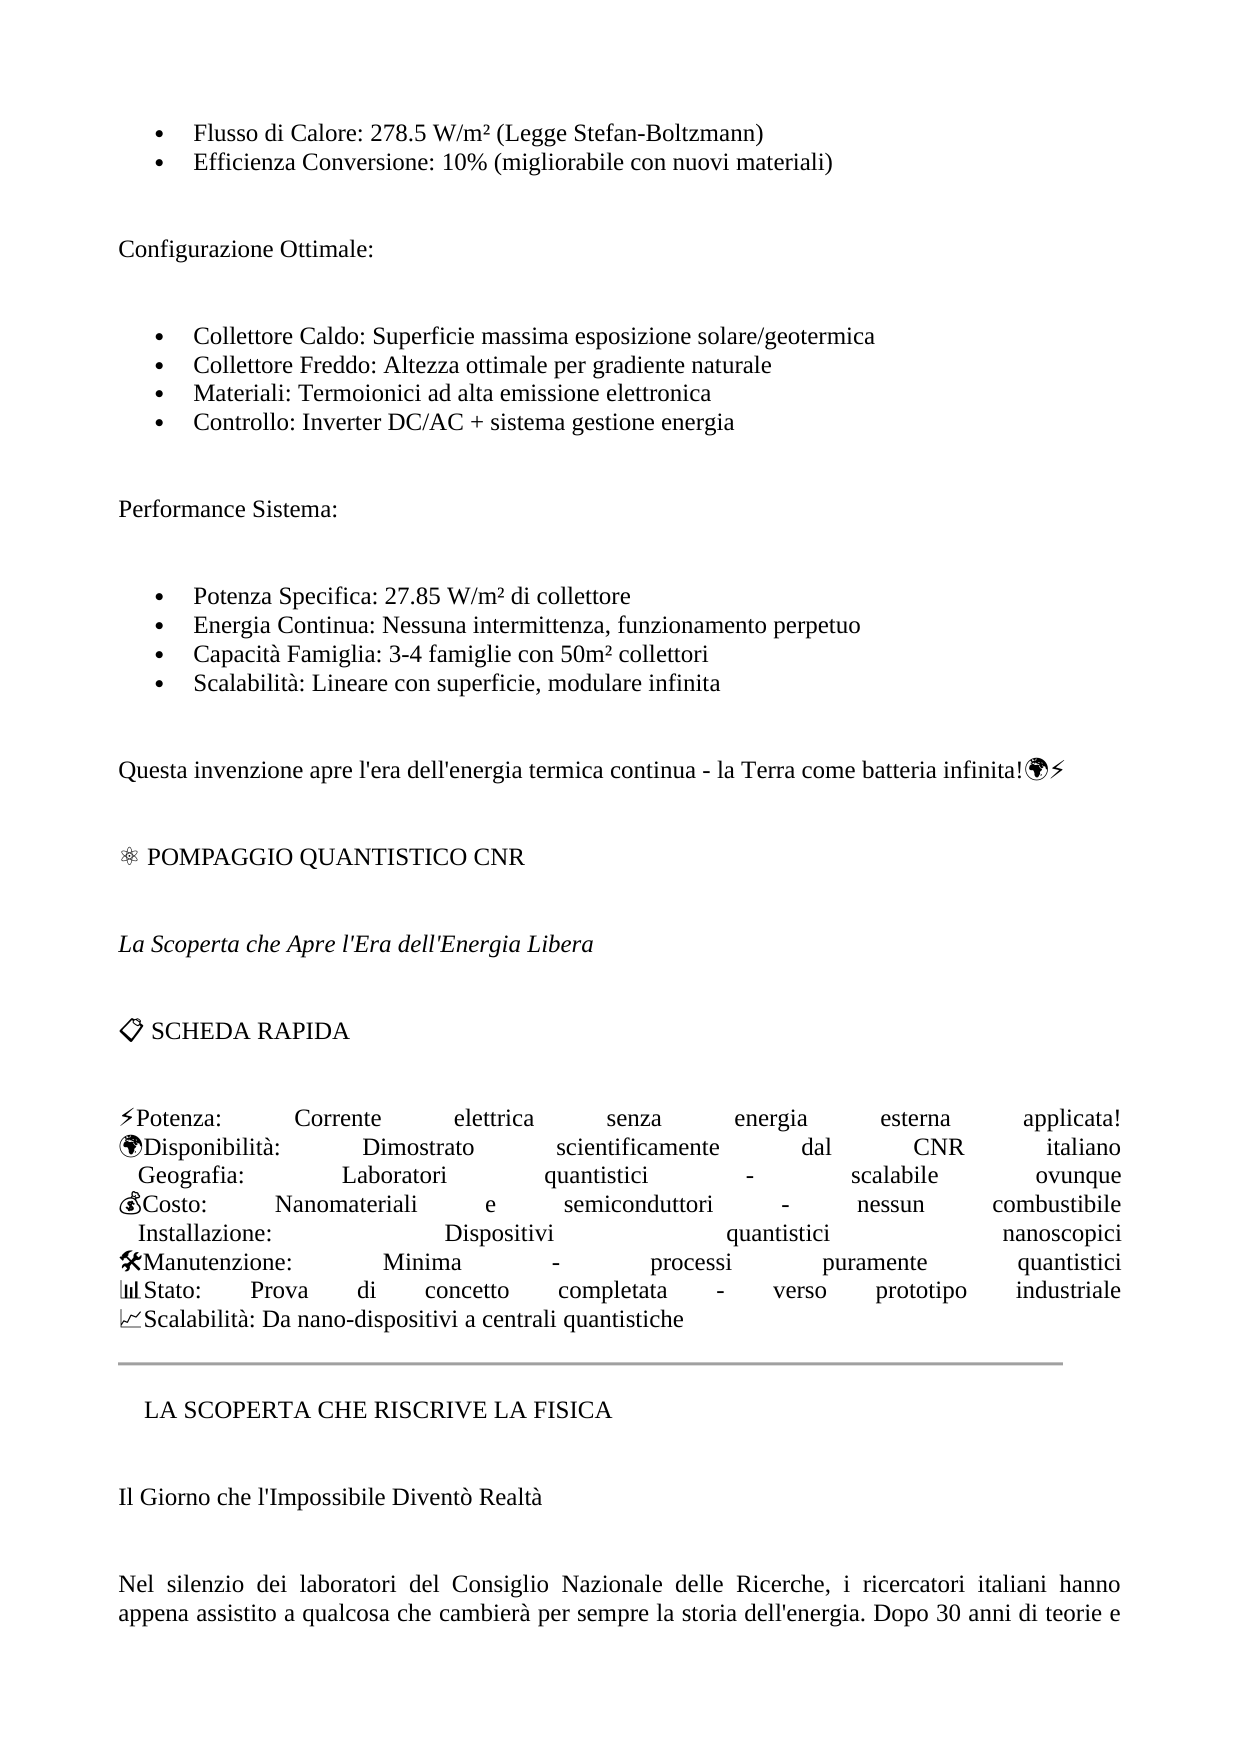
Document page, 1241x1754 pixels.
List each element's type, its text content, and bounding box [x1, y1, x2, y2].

list Materiali: Termoionici ad alta emissione elettronica [156, 378, 1122, 407]
subtitle Il Giorno che l'Impossibile Diventò Realtà [118, 1482, 1122, 1511]
list Controllo: Inverter DC/AC + sistema gestione energia [156, 407, 1122, 436]
list Collettore Caldo: Superficie massima esposizione solare/geotermica [156, 321, 1122, 350]
subtitle 📋 SCHEDA RAPIDA [118, 1016, 1122, 1045]
text Questa invenzione apre l'era dell'energia termica continua - la Terra come batteria infinita!🌍⚡ [118, 755, 1122, 783]
text ⚡Potenza: Corrente elettrica senza energia esterna applicata! 🌍Disponibilità: Dimostrato scientificamente dal CNR italiano 📍Geografia: Laboratori quantistici - scalabile ovunque 💰Costo: Nanomateriali e semiconduttori - nessun combustibile 🔧Installazione: Dispositivi quantistici nanoscopici 🛠️Manutenzione: Minima - processi puramente quantistici 📊Stato: Prova di concetto completata - verso prototipo industriale 📈Scalabilità: Da nano-dispositivi a centrali quantistiche [118, 1103, 1122, 1333]
list Capacità Famiglia: 3-4 famiglie con 50m² collettori [156, 639, 1122, 668]
list Energia Continua: Nessuna intermittenza, funzionamento perpetuo [156, 610, 1122, 639]
list Efficienza Conversione: 10% (migliorabile con nuovi materiali) [156, 147, 1122, 176]
subtitle Configurazione Ottimale: [118, 234, 1122, 263]
text La Scoperta che Apre l'Era dell'Energia Libera [118, 929, 1122, 958]
list Flusso di Calore: 278.5 W/m² (Legge Stefan-Boltzmann) [156, 118, 1122, 147]
text Nel silenzio dei laboratori del Consiglio Nazionale delle Ricerche, i ricercatori italiani hanno appena assistito a qualcosa che cambierà per sempre la storia dell'energia. Dopo 30 anni di teorie e [118, 1569, 1122, 1626]
list Scalabilità: Lineare con superficie, modulare infinita [156, 668, 1122, 696]
list Potenza Specifica: 27.85 W/m² di collettore [156, 581, 1122, 610]
subtitle Performance Sistema: [118, 494, 1122, 523]
list Collettore Freddo: Altezza ottimale per gradiente naturale [156, 350, 1122, 378]
subtitle 📖 LA SCOPERTA CHE RISCRIVE LA FISICA [118, 1395, 1122, 1423]
subtitle ⚛️ POMPAGGIO QUANTISTICO CNR [118, 842, 1122, 871]
